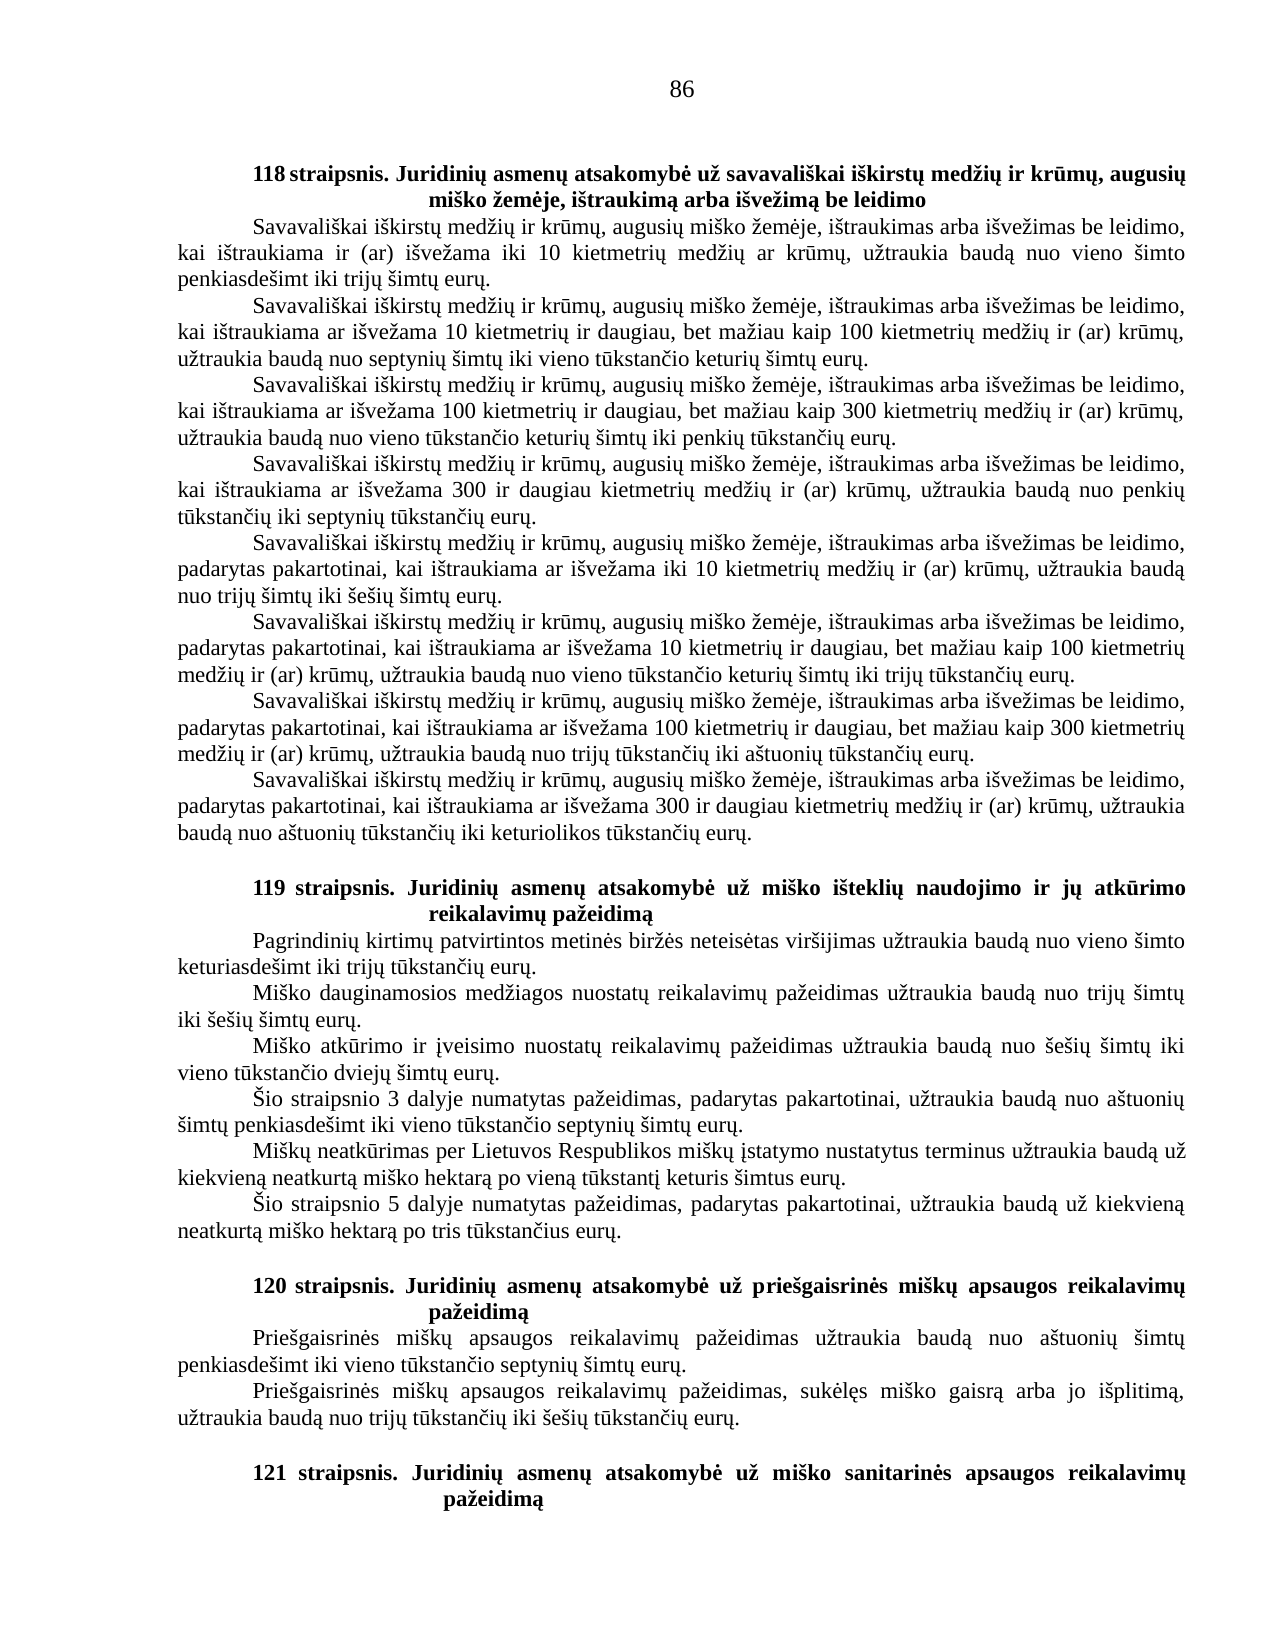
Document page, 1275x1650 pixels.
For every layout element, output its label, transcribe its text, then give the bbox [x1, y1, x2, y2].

text 119 straipsnis. Juridinių asmenų atsakomybė už miško išteklių naudojimo ir jų atkūrimo reikalavimų pažeidimą [252, 874, 1186, 927]
text Miško atkūrimo ir įveisimo nuostatų reikalavimų pažeidimas užtraukia baudą nuo šešių šimtų iki vieno tūkstančio dviejų šimtų eurų. [177, 1032, 1186, 1085]
text Savavališkai iškirstų medžių ir krūmų, augusių miško žemėje, ištraukimas arba išvežimas be leidimo, padarytas pakartotinai, kai ištraukiama ar išvežama 100 kietmetrių ir daugiau, bet mažiau kaip 300 kietmetrių medžių ir (ar) krūmų, užtraukia baudą nuo trijų tūkstančių iki aštuonių tūkstančių eurų. [177, 687, 1186, 766]
text Šio straipsnio 3 dalyje numatytas pažeidimas, padarytas pakartotinai, užtraukia baudą nuo aštuonių šimtų penkiasdešimt iki vieno tūkstančio septynių šimtų eurų. [177, 1085, 1186, 1138]
text Pagrindinių kirtimų patvirtintos metinės biržės neteisėtas viršijimas užtraukia baudą nuo vieno šimto keturiasdešimt iki trijų tūkstančių eurų. [177, 927, 1186, 979]
text 120 straipsnis. Juridinių asmenų atsakomybė už priešgaisrinės miškų apsaugos reikalavimų pažeidimą [252, 1272, 1186, 1324]
text Priešgaisrinės miškų apsaugos reikalavimų pažeidimas, sukėlęs miško gaisrą arba jo išplitimą, užtraukia baudą nuo trijų tūkstančių iki šešių tūkstančių eurų. [177, 1377, 1186, 1430]
text Miškų neatkūrimas per Lietuvos Respublikos miškų įstatymo nustatytus terminus užtraukia baudą už kiekvieną neatkurtą miško hektarą po vieną tūkstantį keturis šimtus eurų. [177, 1138, 1186, 1190]
text Savavališkai iškirstų medžių ir krūmų, augusių miško žemėje, ištraukimas arba išvežimas be leidimo, padarytas pakartotinai, kai ištraukiama ar išvežama iki 10 kietmetrių medžių ir (ar) krūmų, užtraukia baudą nuo trijų šimtų iki šešių šimtų eurų. [177, 529, 1186, 608]
text 118 straipsnis. Juridinių asmenų atsakomybė už savavališkai iškirstų medžių ir krūmų, augusių miško žemėje, ištraukimą arba išvežimą be leidimo [252, 160, 1186, 213]
text 121 straipsnis. Juridinių asmenų atsakomybė už miško sanitarinės apsaugos reikalavimų pažeidimą [252, 1459, 1186, 1511]
text Savavališkai iškirstų medžių ir krūmų, augusių miško žemėje, ištraukimas arba išvežimas be leidimo, kai ištraukiama ir (ar) išvežama iki 10 kietmetrių medžių ar krūmų, užtraukia baudą nuo vieno šimto penkiasdešimt iki trijų šimtų eurų. [177, 213, 1186, 292]
text Savavališkai iškirstų medžių ir krūmų, augusių miško žemėje, ištraukimas arba išvežimas be leidimo, padarytas pakartotinai, kai ištraukiama ar išvežama 300 ir daugiau kietmetrių medžių ir (ar) krūmų, užtraukia baudą nuo aštuonių tūkstančių iki keturiolikos tūkstančių eurų. [177, 766, 1186, 845]
text Savavališkai iškirstų medžių ir krūmų, augusių miško žemėje, ištraukimas arba išvežimas be leidimo, kai ištraukiama ar išvežama 100 kietmetrių ir daugiau, bet mažiau kaip 300 kietmetrių medžių ir (ar) krūmų, užtraukia baudą nuo vieno tūkstančio keturių šimtų iki penkių tūkstančių eurų. [177, 371, 1186, 450]
text Savavališkai iškirstų medžių ir krūmų, augusių miško žemėje, ištraukimas arba išvežimas be leidimo, kai ištraukiama ar išvežama 10 kietmetrių ir daugiau, bet mažiau kaip 100 kietmetrių medžių ir (ar) krūmų, užtraukia baudą nuo septynių šimtų iki vieno tūkstančio keturių šimtų eurų. [177, 292, 1186, 371]
text Savavališkai iškirstų medžių ir krūmų, augusių miško žemėje, ištraukimas arba išvežimas be leidimo, kai ištraukiama ar išvežama 300 ir daugiau kietmetrių medžių ir (ar) krūmų, užtraukia baudą nuo penkių tūkstančių iki septynių tūkstančių eurų. [177, 450, 1186, 529]
text Priešgaisrinės miškų apsaugos reikalavimų pažeidimas užtraukia baudą nuo aštuonių šimtų penkiasdešimt iki vieno tūkstančio septynių šimtų eurų. [177, 1324, 1186, 1377]
text Miško dauginamosios medžiagos nuostatų reikalavimų pažeidimas užtraukia baudą nuo trijų šimtų iki šešių šimtų eurų. [177, 979, 1186, 1032]
text Šio straipsnio 5 dalyje numatytas pažeidimas, padarytas pakartotinai, užtraukia baudą už kiekvieną neatkurtą miško hektarą po tris tūkstančius eurų. [177, 1190, 1186, 1243]
text Savavališkai iškirstų medžių ir krūmų, augusių miško žemėje, ištraukimas arba išvežimas be leidimo, padarytas pakartotinai, kai ištraukiama ar išvežama 10 kietmetrių ir daugiau, bet mažiau kaip 100 kietmetrių medžių ir (ar) krūmų, užtraukia baudą nuo vieno tūkstančio keturių šimtų iki trijų tūkstančių eurų. [177, 608, 1186, 687]
